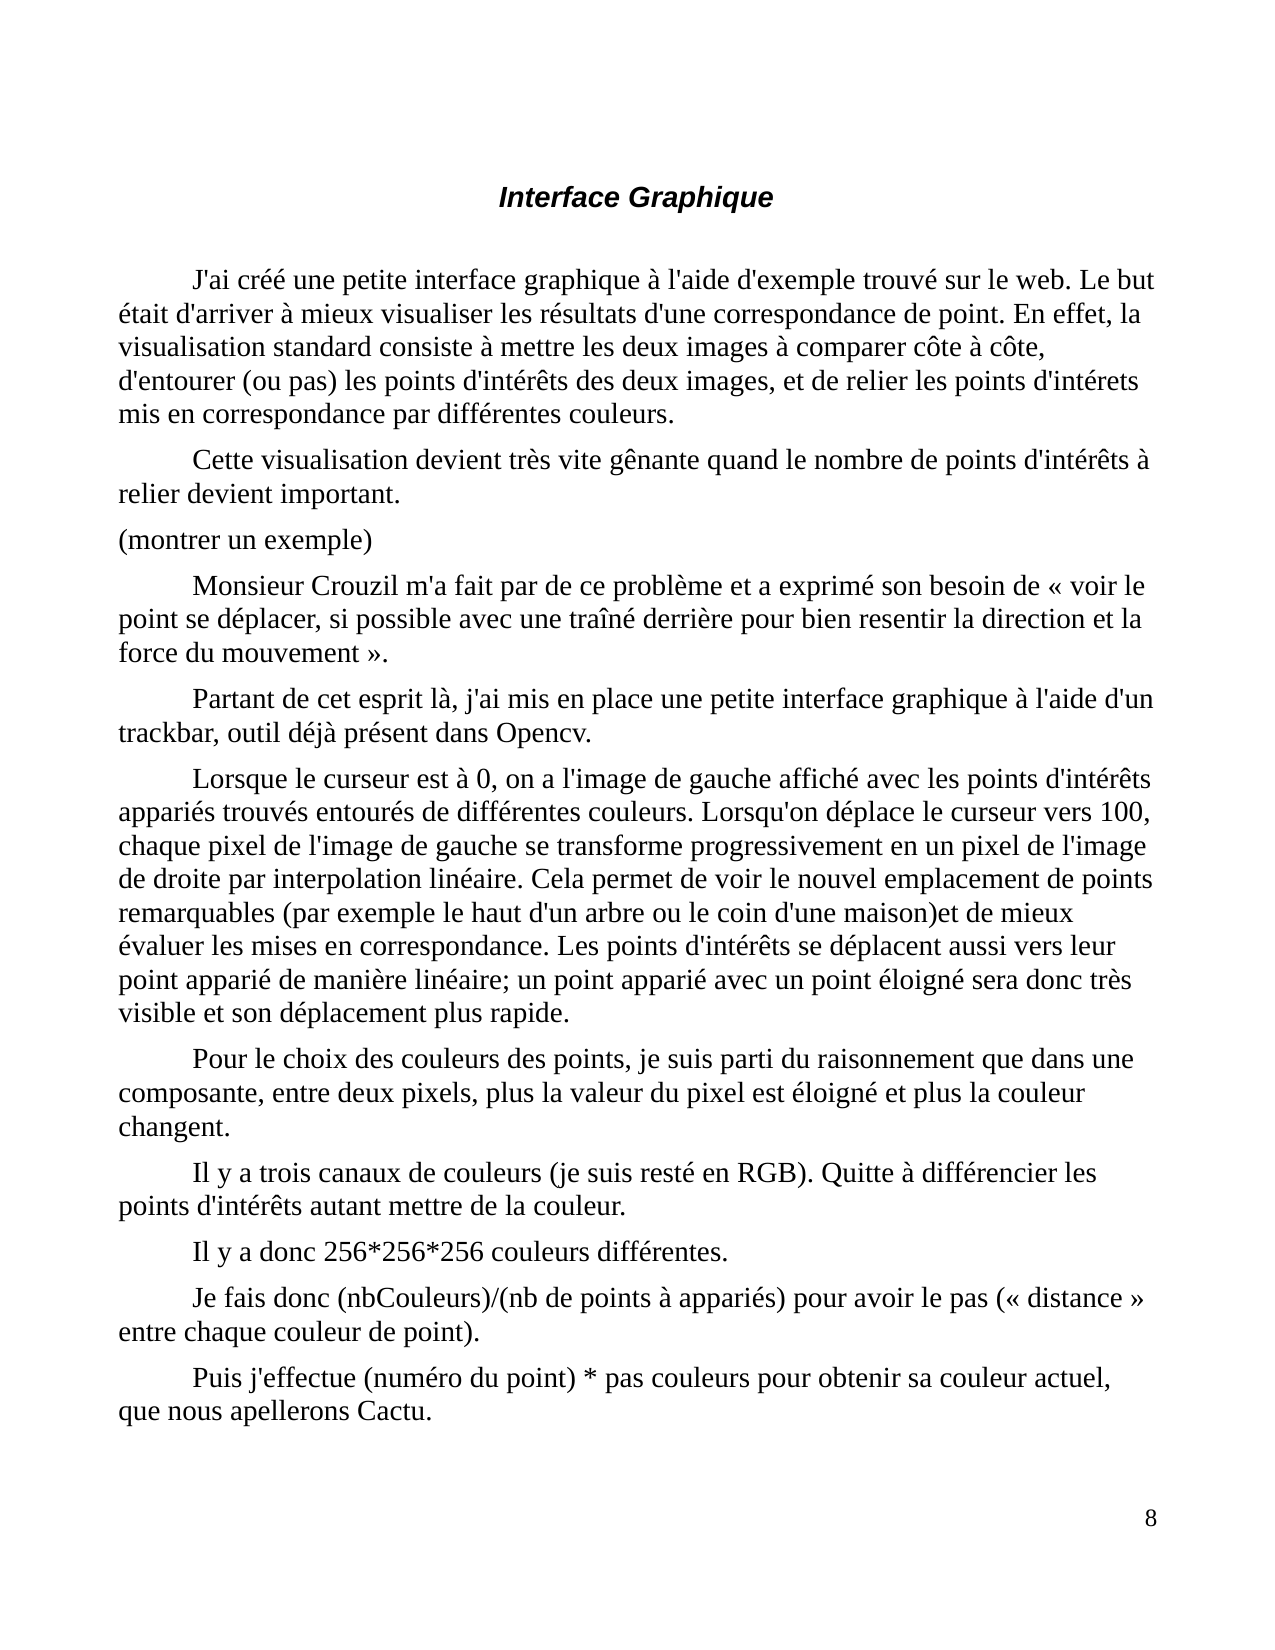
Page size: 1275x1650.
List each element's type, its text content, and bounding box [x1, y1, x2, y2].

text Lorsque le curseur est à 0, on a l'image de gauche affiché avec les points d'intérêts appariés trouvés entourés de différentes couleurs. Lorsqu'on déplace le curseur vers 100, chaque pixel de l'image de gauche se transforme progressivement en un pixel de l'image de droite par interpolation linéaire. Cela permet de voir le nouvel emplacement de points remarquables (par exemple le haut d'un arbre ou le coin d'une maison)et de mieux évaluer les mises en correspondance. Les points d'intérêts se déplacent aussi vers leur point apparié de manière linéaire; un point apparié avec un point éloigné sera donc très visible et son déplacement plus rapide. [118, 761, 1157, 1029]
text Pour le choix des couleurs des points, je suis parti du raisonnement que dans une composante, entre deux pixels, plus la valeur du pixel est éloigné et plus la couleur changent. [118, 1042, 1157, 1142]
text Puis j'effectue (numéro du point) * pas couleurs pour obtenir sa couleur actuel, que nous apellerons Cactu. [118, 1360, 1157, 1427]
text Cette visualisation devient très vite gênante quand le nombre de points d'intérêts à relier devient important. [118, 442, 1157, 509]
text J'ai créé une petite interface graphique à l'aide d'exemple trouvé sur le web. Le but était d'arriver à mieux visualiser les résultats d'une correspondance de point. En effet, la visualisation standard consiste à mettre les deux images à comparer côte à côte, d'entourer (ou pas) les points d'intérêts des deux images, et de relier les points d'intérets mis en correspondance par différentes couleurs. [118, 262, 1157, 430]
text (montrer un exemple) [118, 522, 1157, 556]
text Je fais donc (nbCouleurs)/(nb de points à appariés) pour avoir le pas (« distance » entre chaque couleur de point). [118, 1280, 1157, 1347]
text Il y a donc 256*256*256 couleurs différentes. [118, 1234, 1157, 1268]
subtitle Interface Graphique [118, 180, 1157, 213]
text Monsieur Crouzil m'a fait par de ce problème et a exprimé son besoin de « voir le point se déplacer, si possible avec une traîné derrière pour bien resentir la direction et la force du mouvement ». [118, 568, 1157, 669]
text Il y a trois canaux de couleurs (je suis resté en RGB). Quitte à différencier les points d'intérêts autant mettre de la couleur. [118, 1155, 1157, 1222]
text Partant de cet esprit là, j'ai mis en place une petite interface graphique à l'aide d'un trackbar, outil déjà présent dans Opencv. [118, 681, 1157, 748]
